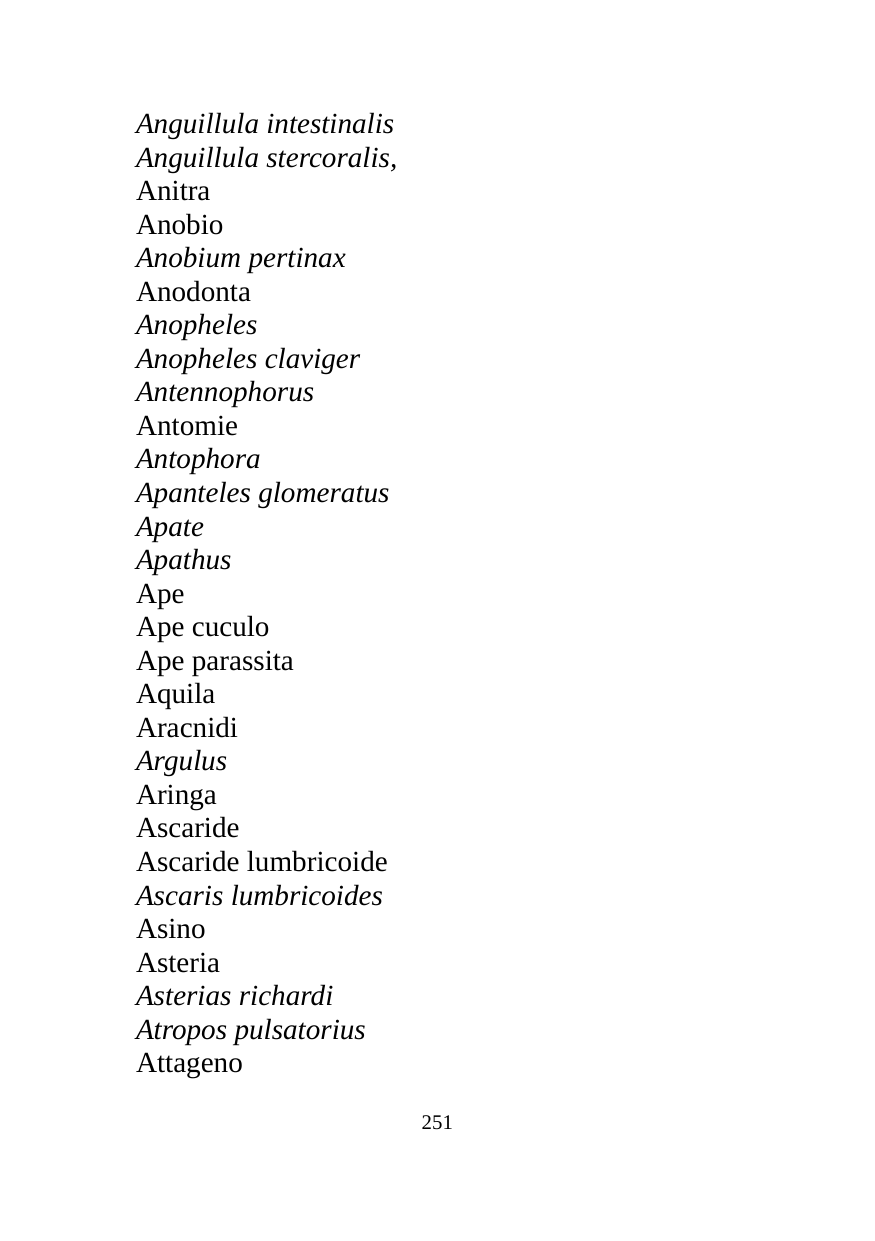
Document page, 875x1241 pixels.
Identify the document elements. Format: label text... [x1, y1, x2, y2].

text Ape [106, 576, 768, 609]
text Atropos pulsatorius [106, 1012, 768, 1045]
text Asterias richardi [106, 978, 768, 1012]
text Anobio [106, 207, 768, 240]
text Ape cuculo [106, 609, 768, 643]
text Apathus [106, 542, 768, 576]
text Antophora [106, 442, 768, 475]
text Ascaride [106, 811, 768, 844]
text Ape parassita [106, 643, 768, 676]
text Antomie [106, 408, 768, 442]
text Anodonta [106, 274, 768, 307]
text Anopheles [106, 307, 768, 341]
text Argulus [106, 743, 768, 777]
text Anguillula stercoralis, [106, 140, 768, 173]
text Anguillula intestinalis [106, 106, 768, 140]
text Antennophorus [106, 374, 768, 408]
text Asino [106, 911, 768, 945]
text Attageno [106, 1045, 768, 1079]
text Anobium pertinax [106, 240, 768, 274]
text Aringa [106, 777, 768, 811]
text Anitra [106, 173, 768, 207]
text Aracnidi [106, 710, 768, 743]
text Apate [106, 509, 768, 542]
text Aquila [106, 676, 768, 710]
text Apanteles glomeratus [106, 475, 768, 509]
text Anopheles claviger [106, 341, 768, 374]
text Ascaris lumbricoides [106, 878, 768, 911]
text Asteria [106, 945, 768, 978]
text Ascaride lumbricoide [106, 844, 768, 878]
